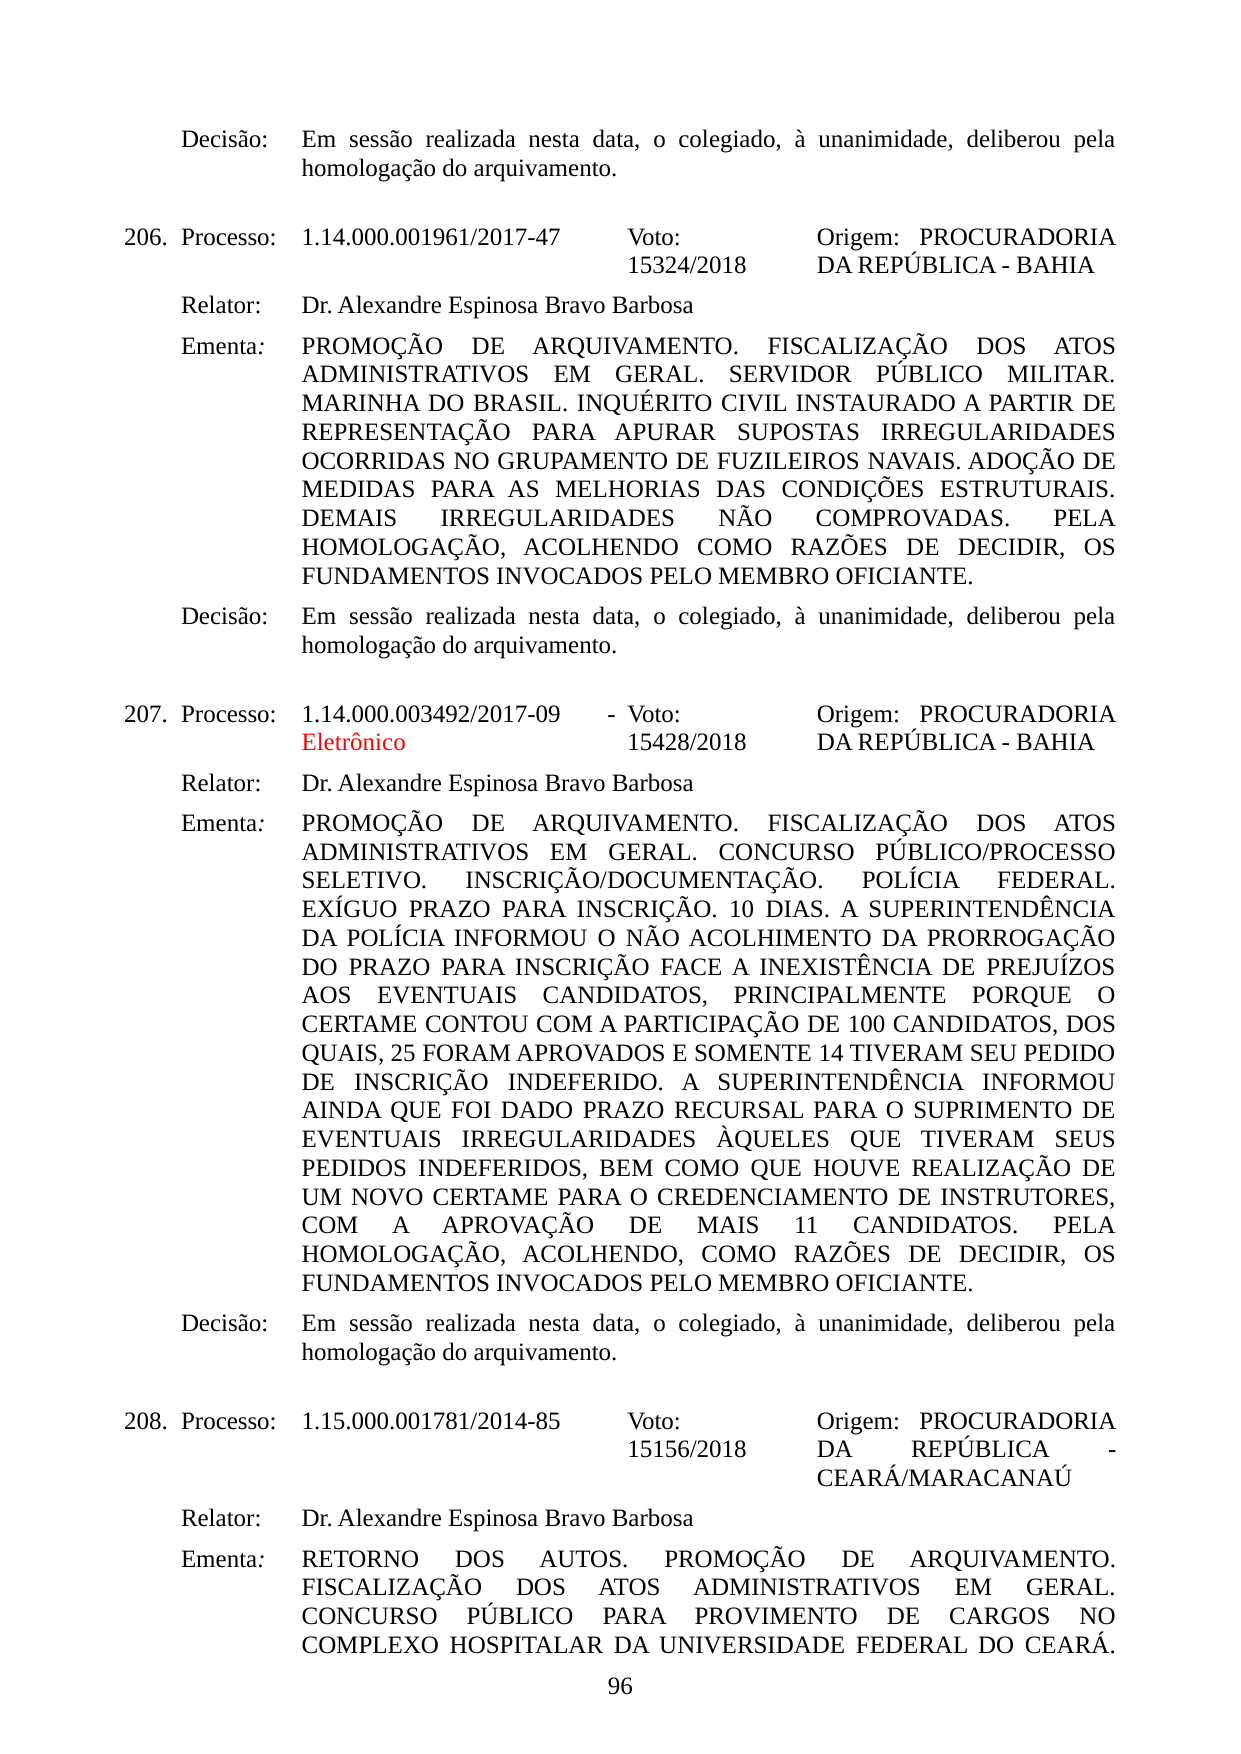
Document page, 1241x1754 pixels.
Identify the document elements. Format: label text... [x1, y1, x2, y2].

table_cell Em sessão realizada nesta data, o colegiado, à unanimidade, deliberou pela homologação do arquivamento. [296, 118, 1122, 187]
table_cell Dr. Alexandre Espinosa Bravo Barbosa [296, 762, 1122, 802]
table_header Voto: 15324/2018 [621, 216, 811, 285]
table_cell [118, 595, 175, 664]
table_cell Dr. Alexandre Espinosa Bravo Barbosa [296, 1498, 1122, 1538]
table_cell [118, 762, 175, 802]
table_header 1.14.000.003492/2017-09 - Eletrônico [296, 693, 621, 762]
table_header 207. [118, 693, 175, 762]
table_cell PROMOÇÃO DE ARQUIVAMENTO. FISCALIZAÇÃO DOS ATOS ADMINISTRATIVOS EM GERAL. CONCURSO PÚBLICO/PROCESSO SELETIVO. INSCRIÇÃO/DOCUMENTAÇÃO. POLÍCIA FEDERAL. EXÍGUO PRAZO PARA INSCRIÇÃO. 10 DIAS. A SUPERINTENDÊNCIA DA POLÍCIA INFORMOU O NÃO ACOLHIMENTO DA PRORROGAÇÃO DO PRAZO PARA INSCRIÇÃO FACE A INEXISTÊNCIA DE PREJUÍZOS AOS EVENTUAIS CANDIDATOS, PRINCIPALMENTE PORQUE O CERTAME CONTOU COM A PARTICIPAÇÃO DE 100 CANDIDATOS, DOS QUAIS, 25 FORAM APROVADOS E SOMENTE 14 TIVERAM SEU PEDIDO DE INSCRIÇÃO INDEFERIDO. A SUPERINTENDÊNCIA INFORMOU AINDA QUE FOI DADO PRAZO RECURSAL PARA O SUPRIMENTO DE EVENTUAIS IRREGULARIDADES ÀQUELES QUE TIVERAM SEUS PEDIDOS INDEFERIDOS, BEM COMO QUE HOUVE REALIZAÇÃO DE UM NOVO CERTAME PARA O CREDENCIAMENTO DE INSTRUTORES, COM A APROVAÇÃO DE MAIS 11 CANDIDATOS. PELA HOMOLOGAÇÃO, ACOLHENDO, COMO RAZÕES DE DECIDIR, OS FUNDAMENTOS INVOCADOS PELO MEMBRO OFICIANTE. [296, 802, 1122, 1302]
table_cell Ementa: [175, 802, 296, 1302]
table_cell [118, 118, 175, 187]
table_cell Relator: [175, 762, 296, 802]
table_header 1.15.000.001781/2014-85 [296, 1400, 621, 1498]
table_cell Dr. Alexandre Espinosa Bravo Barbosa [296, 285, 1122, 325]
table_cell Decisão: [175, 1302, 296, 1371]
table_cell [118, 1498, 175, 1538]
table_cell Em sessão realizada nesta data, o colegiado, à unanimidade, deliberou pela homologação do arquivamento. [296, 595, 1122, 664]
table_header 208. [118, 1400, 175, 1498]
table_header Processo: [175, 216, 296, 285]
table_cell [118, 1302, 175, 1371]
table_header 206. [118, 216, 175, 285]
table_header Processo: [175, 1400, 296, 1498]
table_cell PROMOÇÃO DE ARQUIVAMENTO. FISCALIZAÇÃO DOS ATOS ADMINISTRATIVOS EM GERAL. SERVIDOR PÚBLICO MILITAR. MARINHA DO BRASIL. INQUÉRITO CIVIL INSTAURADO A PARTIR DE REPRESENTAÇÃO PARA APURAR SUPOSTAS IRREGULARIDADES OCORRIDAS NO GRUPAMENTO DE FUZILEIROS NAVAIS. ADOÇÃO DE MEDIDAS PARA AS MELHORIAS DAS CONDIÇÕES ESTRUTURAIS. DEMAIS IRREGULARIDADES NÃO COMPROVADAS. PELA HOMOLOGAÇÃO, ACOLHENDO COMO RAZÕES DE DECIDIR, OS FUNDAMENTOS INVOCADOS PELO MEMBRO OFICIANTE. [296, 325, 1122, 595]
table_header Origem: PROCURADORIA DA REPÚBLICA - CEARÁ/MARACANAÚ [811, 1400, 1122, 1498]
table_header Origem: PROCURADORIA DA REPÚBLICA - BAHIA [811, 216, 1122, 285]
table_header Origem: PROCURADORIA DA REPÚBLICA - BAHIA [811, 693, 1122, 762]
table_header Voto: 15156/2018 [621, 1400, 811, 1498]
table_header 1.14.000.001961/2017-47 [296, 216, 621, 285]
table_cell RETORNO DOS AUTOS. PROMOÇÃO DE ARQUIVAMENTO. FISCALIZAÇÃO DOS ATOS ADMINISTRATIVOS EM GERAL. CONCURSO PÚBLICO PARA PROVIMENTO DE CARGOS NO COMPLEXO HOSPITALAR DA UNIVERSIDADE FEDERAL DO CEARÁ. [296, 1538, 1122, 1664]
table_header Processo: [175, 693, 296, 762]
table_cell Em sessão realizada nesta data, o colegiado, à unanimidade, deliberou pela homologação do arquivamento. [296, 1302, 1122, 1371]
table_cell [118, 802, 175, 1302]
table_cell [118, 1538, 175, 1664]
table_cell [118, 285, 175, 325]
table_cell Decisão: [175, 118, 296, 187]
table_cell Relator: [175, 1498, 296, 1538]
table_cell Decisão: [175, 595, 296, 664]
table_cell Ementa: [175, 1538, 296, 1664]
table_cell Relator: [175, 285, 296, 325]
table_cell [118, 325, 175, 595]
table_cell Ementa: [175, 325, 296, 595]
table_header Voto: 15428/2018 [621, 693, 811, 762]
